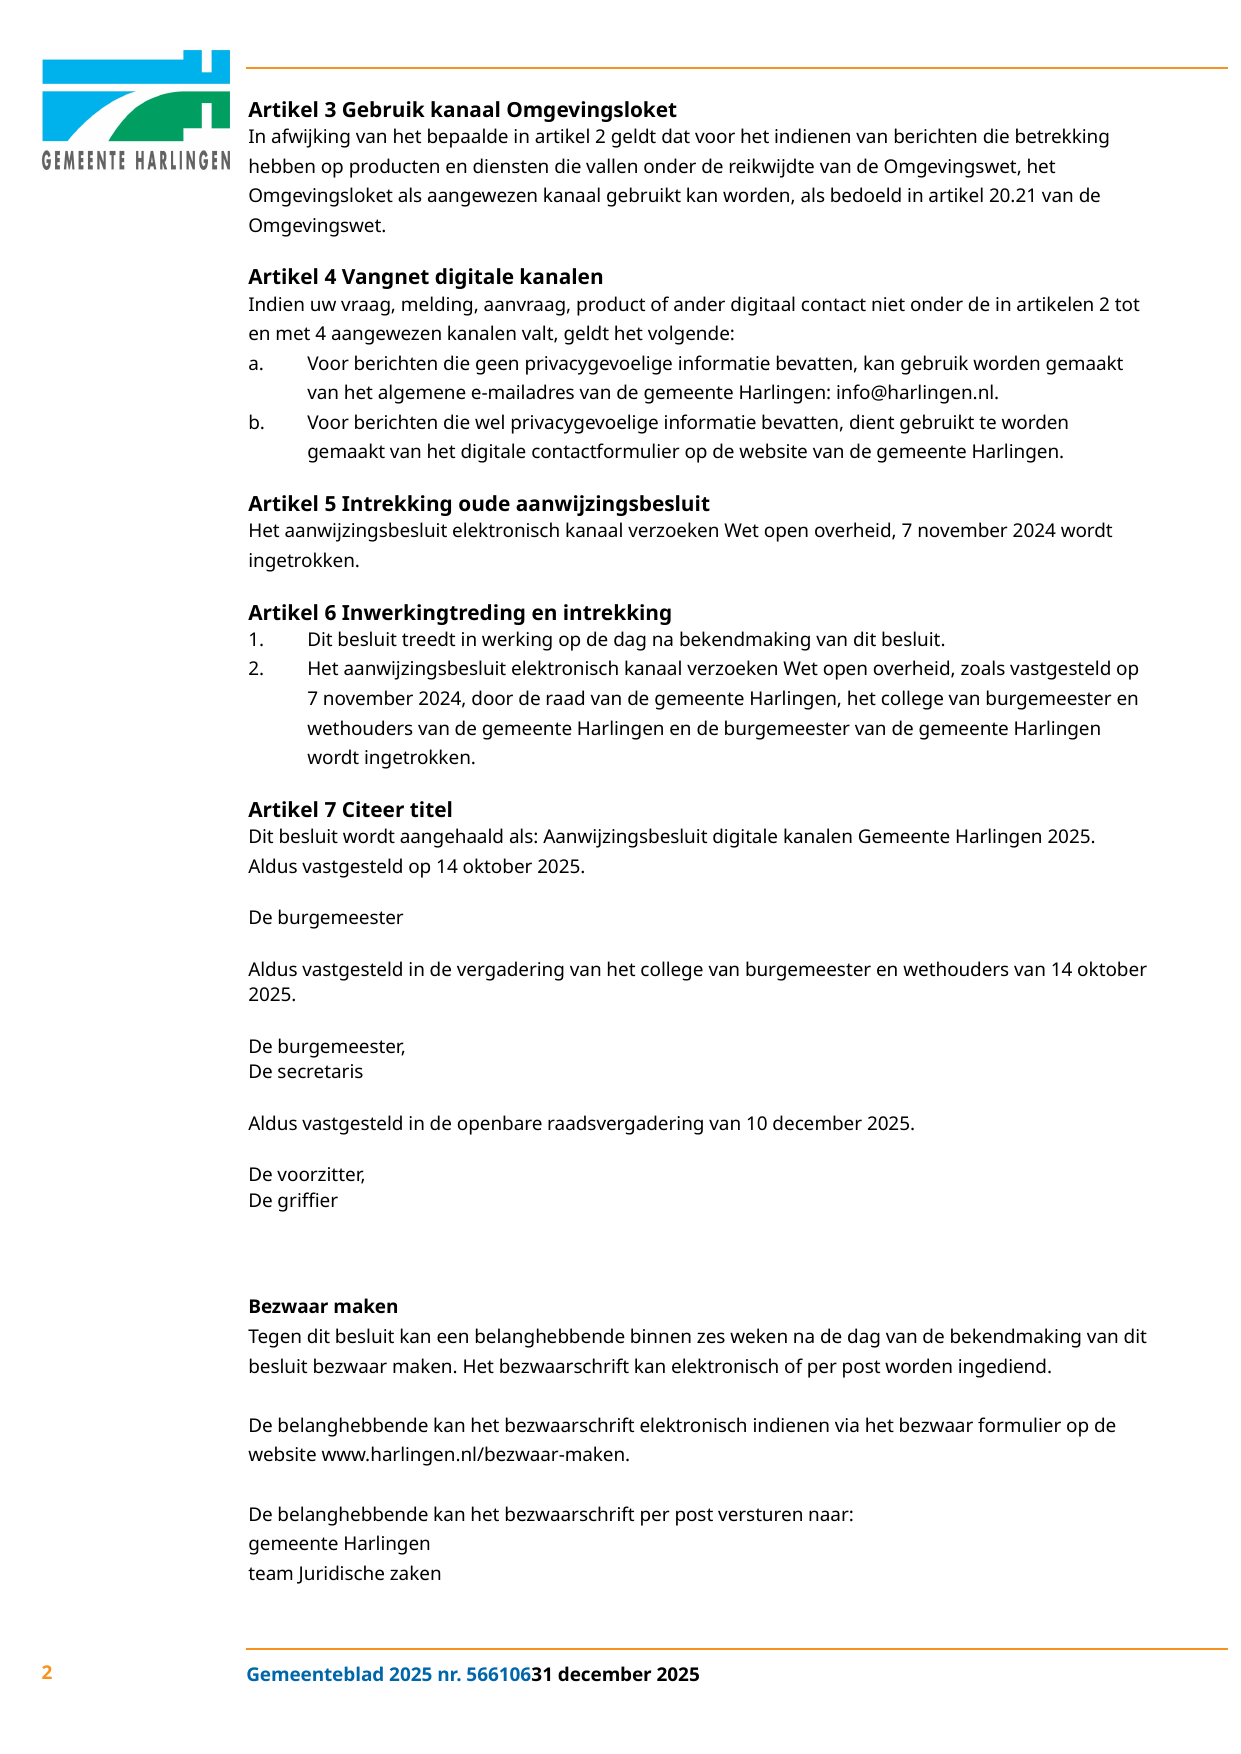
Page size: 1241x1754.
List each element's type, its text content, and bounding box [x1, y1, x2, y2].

text De voorzitter, [248, 1162, 1152, 1187]
text De belanghebbende kan het bezwaarschrift per post versturen naar: [248, 1501, 1152, 1526]
text gemeente Harlingen [248, 1530, 1152, 1556]
text De secretaris [248, 1059, 1152, 1084]
text team Juridische zaken [248, 1560, 1152, 1586]
text De burgemeester [248, 904, 1152, 930]
text De burgemeester, [248, 1033, 1152, 1059]
text Indien uw vraag, melding, aanvraag, product of ander digitaal contact niet onder de in artikelen 2 tot en met 4 aangewezen kanalen valt, geldt het volgende: [248, 291, 1152, 346]
text Tegen dit besluit kan een belanghebbende binnen zes weken na de dag van de bekendmaking van dit besluit bezwaar maken. Het bezwaarschrift kan elektronisch of per post worden ingediend. [248, 1323, 1152, 1378]
text Artikel 6 Inwerkingtreding en intrekking [248, 598, 1152, 626]
text Aldus vastgesteld op 14 oktober 2025. [248, 853, 1152, 878]
text De griffier [248, 1187, 1152, 1213]
text Aldus vastgesteld in de vergadering van het college van burgemeester en wethouders van 14 oktober 2025. [248, 956, 1152, 1007]
text Aldus vastgesteld in de openbare raadsvergadering van 10 december 2025. [248, 1110, 1152, 1136]
text Het aanwijzingsbesluit elektronisch kanaal verzoeken Wet open overheid, 7 november 2024 wordt ingetrokken. [248, 518, 1152, 573]
list Het aanwijzingsbesluit elektronisch kanaal verzoeken Wet open overheid, zoals vastgesteld op 7 november 2024, door de raad van de gemeente Harlingen, het college van burgemeester en wethouders van de gemeente Harlingen en de burgemeester van de gemeente Harlingen wordt ingetrokken. [248, 656, 1152, 770]
list Voor berichten die wel privacygevoelige informatie bevatten, dient gebruikt te worden gemaakt van het digitale contactformulier op de website van de gemeente Harlingen. [248, 409, 1152, 464]
list Dit besluit treedt in werking op de dag na bekendmaking van dit besluit. [248, 626, 1152, 652]
text Bezwaar maken [248, 1294, 1152, 1319]
list Voor berichten die geen privacygevoelige informatie bevatten, kan gebruik worden gemaakt van het algemene e-mailadres van de gemeente Harlingen: info@harlingen.nl. [248, 350, 1152, 405]
text Artikel 7 Citeer titel [248, 795, 1152, 823]
text Dit besluit wordt aangehaald als: Aanwijzingsbesluit digitale kanalen Gemeente Harlingen 2025. [248, 823, 1152, 849]
text Artikel 3 Gebruik kanaal Omgevingsloket [248, 95, 1152, 123]
text De belanghebbende kan het bezwaarschrift elektronisch indienen via het bezwaar formulier op de website www.harlingen.nl/bezwaar-maken. [248, 1412, 1152, 1467]
text Artikel 5 Intrekking oude aanwijzingsbesluit [248, 489, 1152, 518]
picture [41, 47, 231, 172]
text Artikel 4 Vangnet digitale kanalen [248, 262, 1152, 291]
text In afwijking van het bepaalde in artikel 2 geldt dat voor het indienen van berichten die betrekking hebben op producten en diensten die vallen onder de reikwijdte van de Omgevingswet, het Omgevingsloket als aangewezen kanaal gebruikt kan worden, als bedoeld in artikel 20.21 van de Omgevingswet. [248, 123, 1152, 238]
